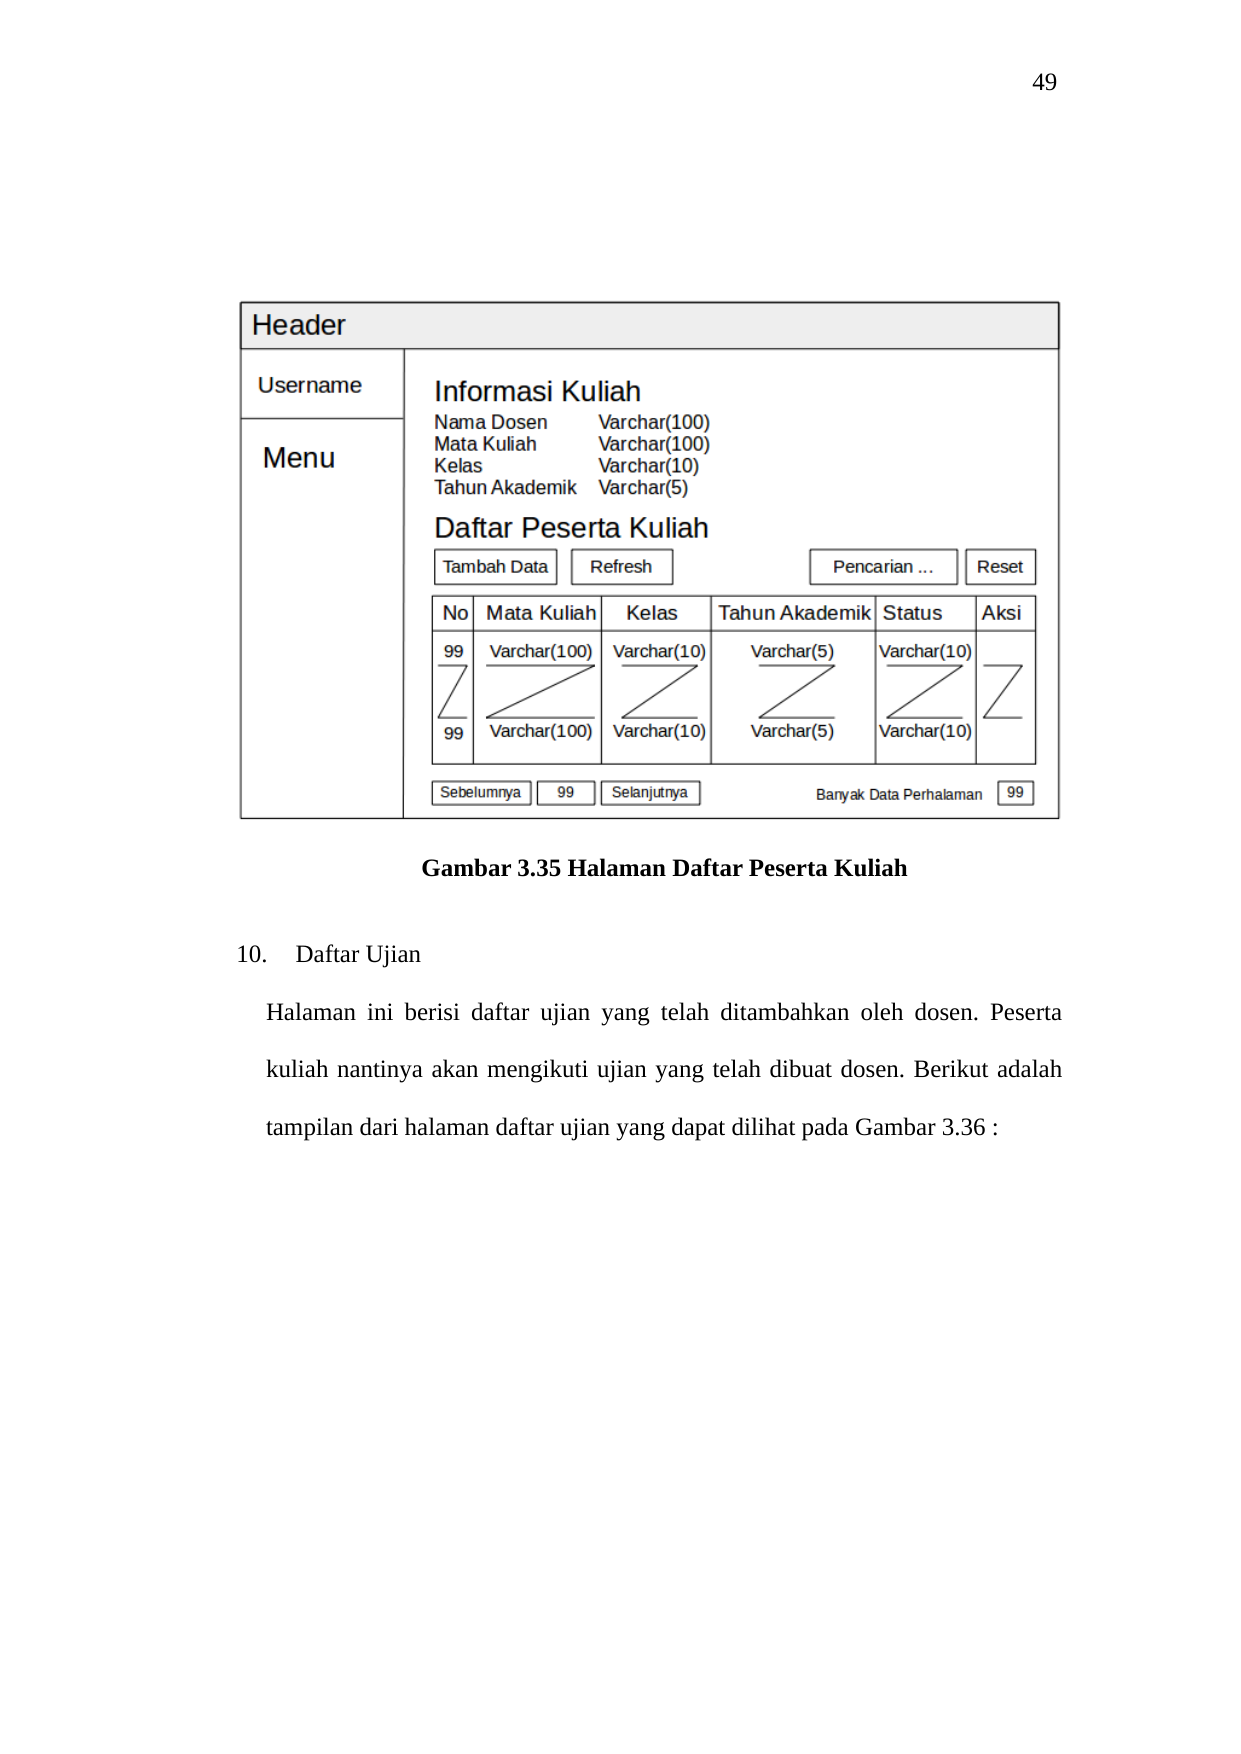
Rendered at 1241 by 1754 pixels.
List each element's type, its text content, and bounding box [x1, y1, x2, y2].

list Halaman ini berisi daftar ujian yang telah ditambahkan oleh dosen. Peserta kuliah nantinya akan mengikuti ujian yang telah dibuat dosen. Berikut adalah tampilan dari halaman daftar ujian yang dapat dilihat pada Gambar 3.36 : [236, 997, 1063, 1140]
picture [236, 295, 1064, 824]
list Gambar 3.35 Halaman Daftar Peserta Kuliah [236, 824, 1063, 882]
list Daftar Ujian [236, 939, 1063, 968]
